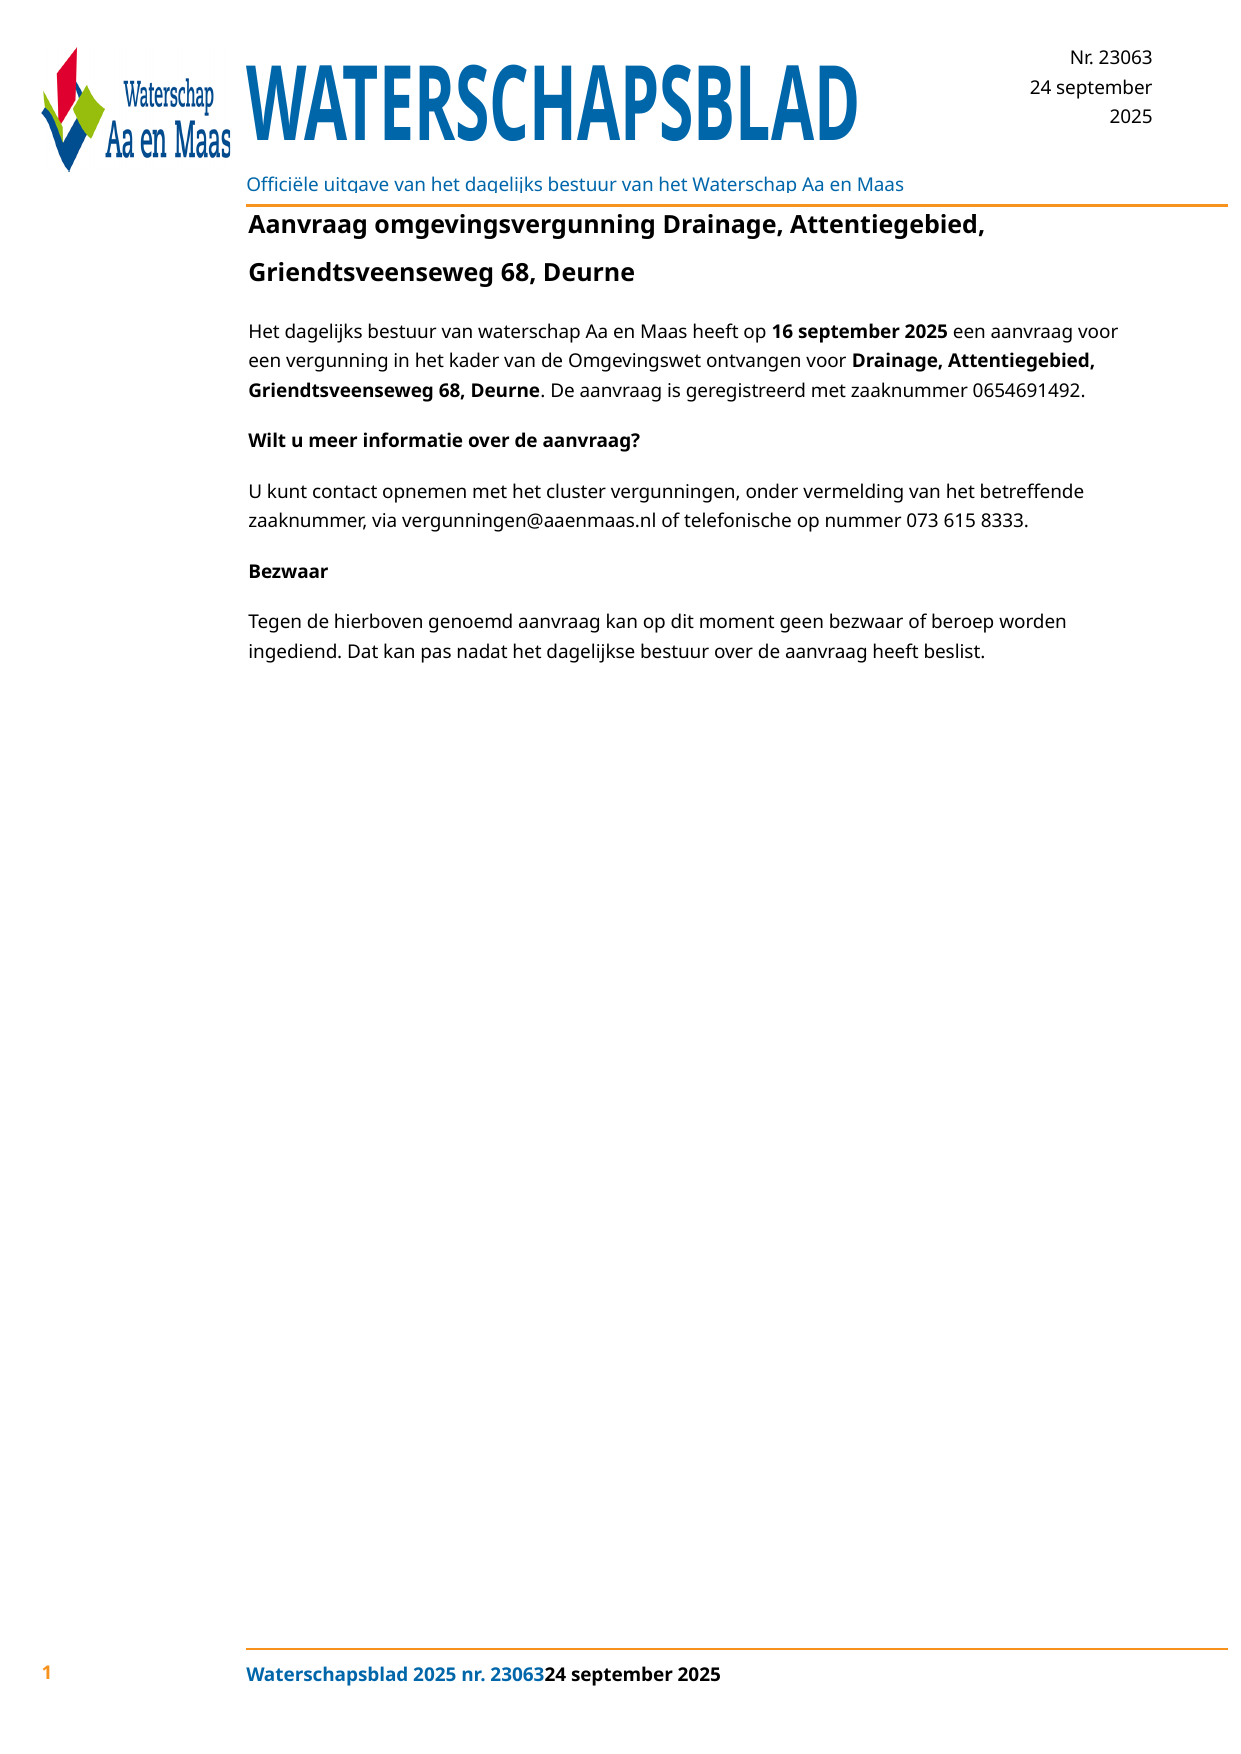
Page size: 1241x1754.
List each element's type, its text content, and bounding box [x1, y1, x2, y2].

picture [41, 47, 231, 172]
text Wilt u meer informatie over de aanvraag? [248, 427, 1152, 453]
text Bezwaar [248, 558, 1152, 584]
text Aanvraag omgevingsvergunning Drainage, Attentiegebied, Griendtsveenseweg 68, Deurne [248, 207, 1152, 288]
text Het dagelijks bestuur van waterschap Aa en Maas heeft op 16 september 2025 een aanvraag voor een vergunning in het kader van de Omgevingswet ontvangen voor Drainage, Attentiegebied, Griendtsveenseweg 68, Deurne. De aanvraag is geregistreerd met zaaknummer 0654691492. [248, 318, 1152, 403]
text Tegen de hierboven genoemd aanvraag kan op dit moment geen bezwaar of beroep worden ingediend. Dat kan pas nadat het dagelijkse bestuur over de aanvraag heeft beslist. [248, 608, 1152, 664]
text U kunt contact opnemen met het cluster vergunningen, onder vermelding van het betreffende zaaknummer, via vergunningen@aaenmaas.nl of telefonische op nummer 073 615 8333. [248, 478, 1152, 533]
